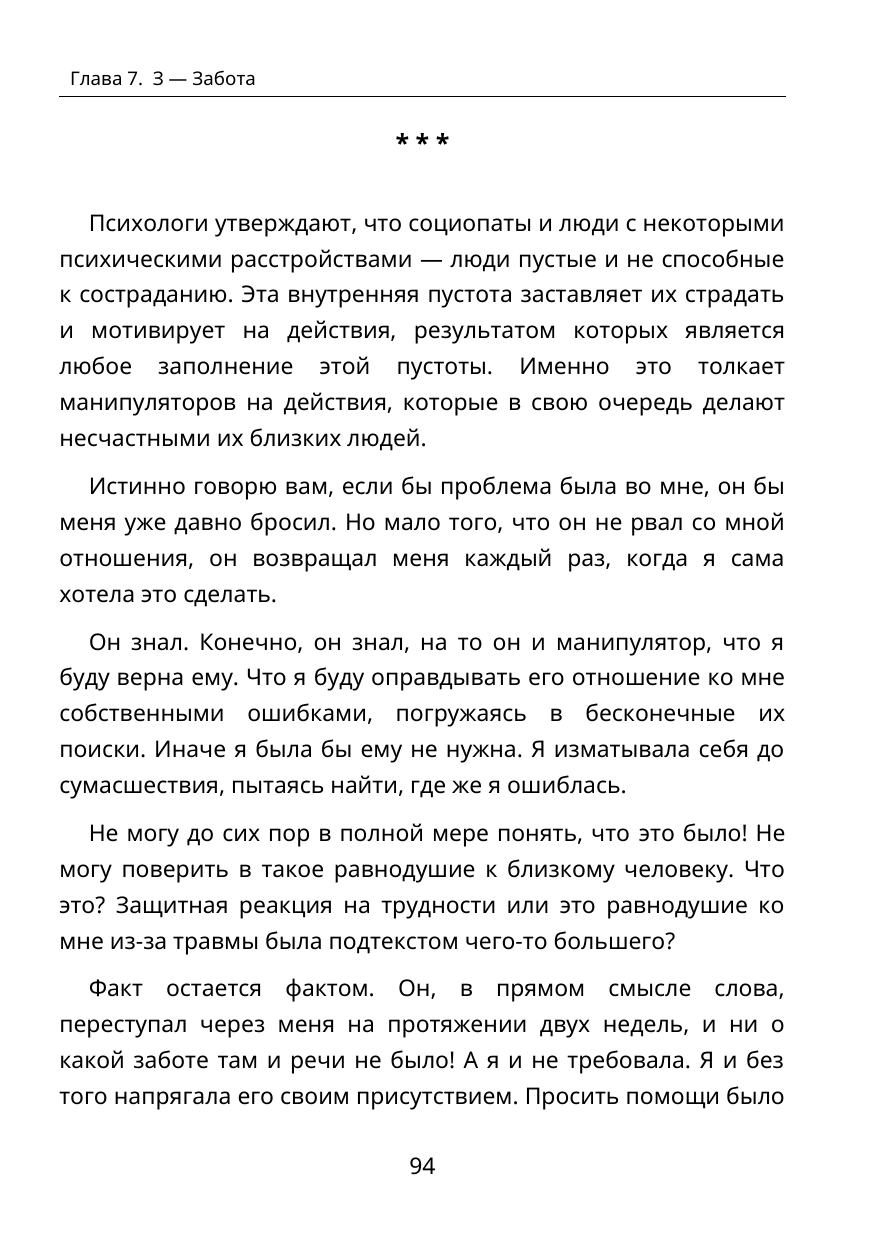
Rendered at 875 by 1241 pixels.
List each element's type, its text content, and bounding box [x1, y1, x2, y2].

text Не могу до сих пор в полной мере понять, что это было! Не могу поверить в такое равнодушие к близкому человеку. Что это? Защитная реакция на трудности или это равнодушие ко мне из-за травмы была подтекстом чего-то большего? [59, 817, 786, 956]
text Истинно говорю вам, если бы проблема была во мне, он бы меня уже давно бросил. Но мало того, что он не рвал со мной отношения, он возвращал меня каждый раз, когда я сама хотела это сделать. [59, 470, 786, 609]
text Факт остается фактом. Он, в прямом смысле слова, переступал через меня на протяжении двух недель, и ни о какой заботе там и речи не было! А я и не требовала. Я и без того напрягала его своим присутствием. Просить помощи было [59, 972, 786, 1111]
text Он знал. Конечно, он знал, на то он и манипулятор, что я буду верна ему. Что я буду оправдывать его отношение ко мне собственными ошибками, погружаясь в бесконечные их поиски. Иначе я была бы ему не нужна. Я изматывала себя до сумасшествия, пытаясь найти, где же я ошиблась. [59, 625, 786, 800]
text Психологи утверждают, что социопаты и люди с некоторыми психическими расстройствами — люди пустые и не способные к состраданию. Эта внутренняя пустота заставляет их страдать и мотивирует на действия, результатом которых является любое заполнение этой пустоты. Именно это толкает манипуляторов на действия, которые в свою очередь делают несчастными их близких людей. [59, 207, 786, 453]
subtitle * * * [59, 126, 786, 160]
